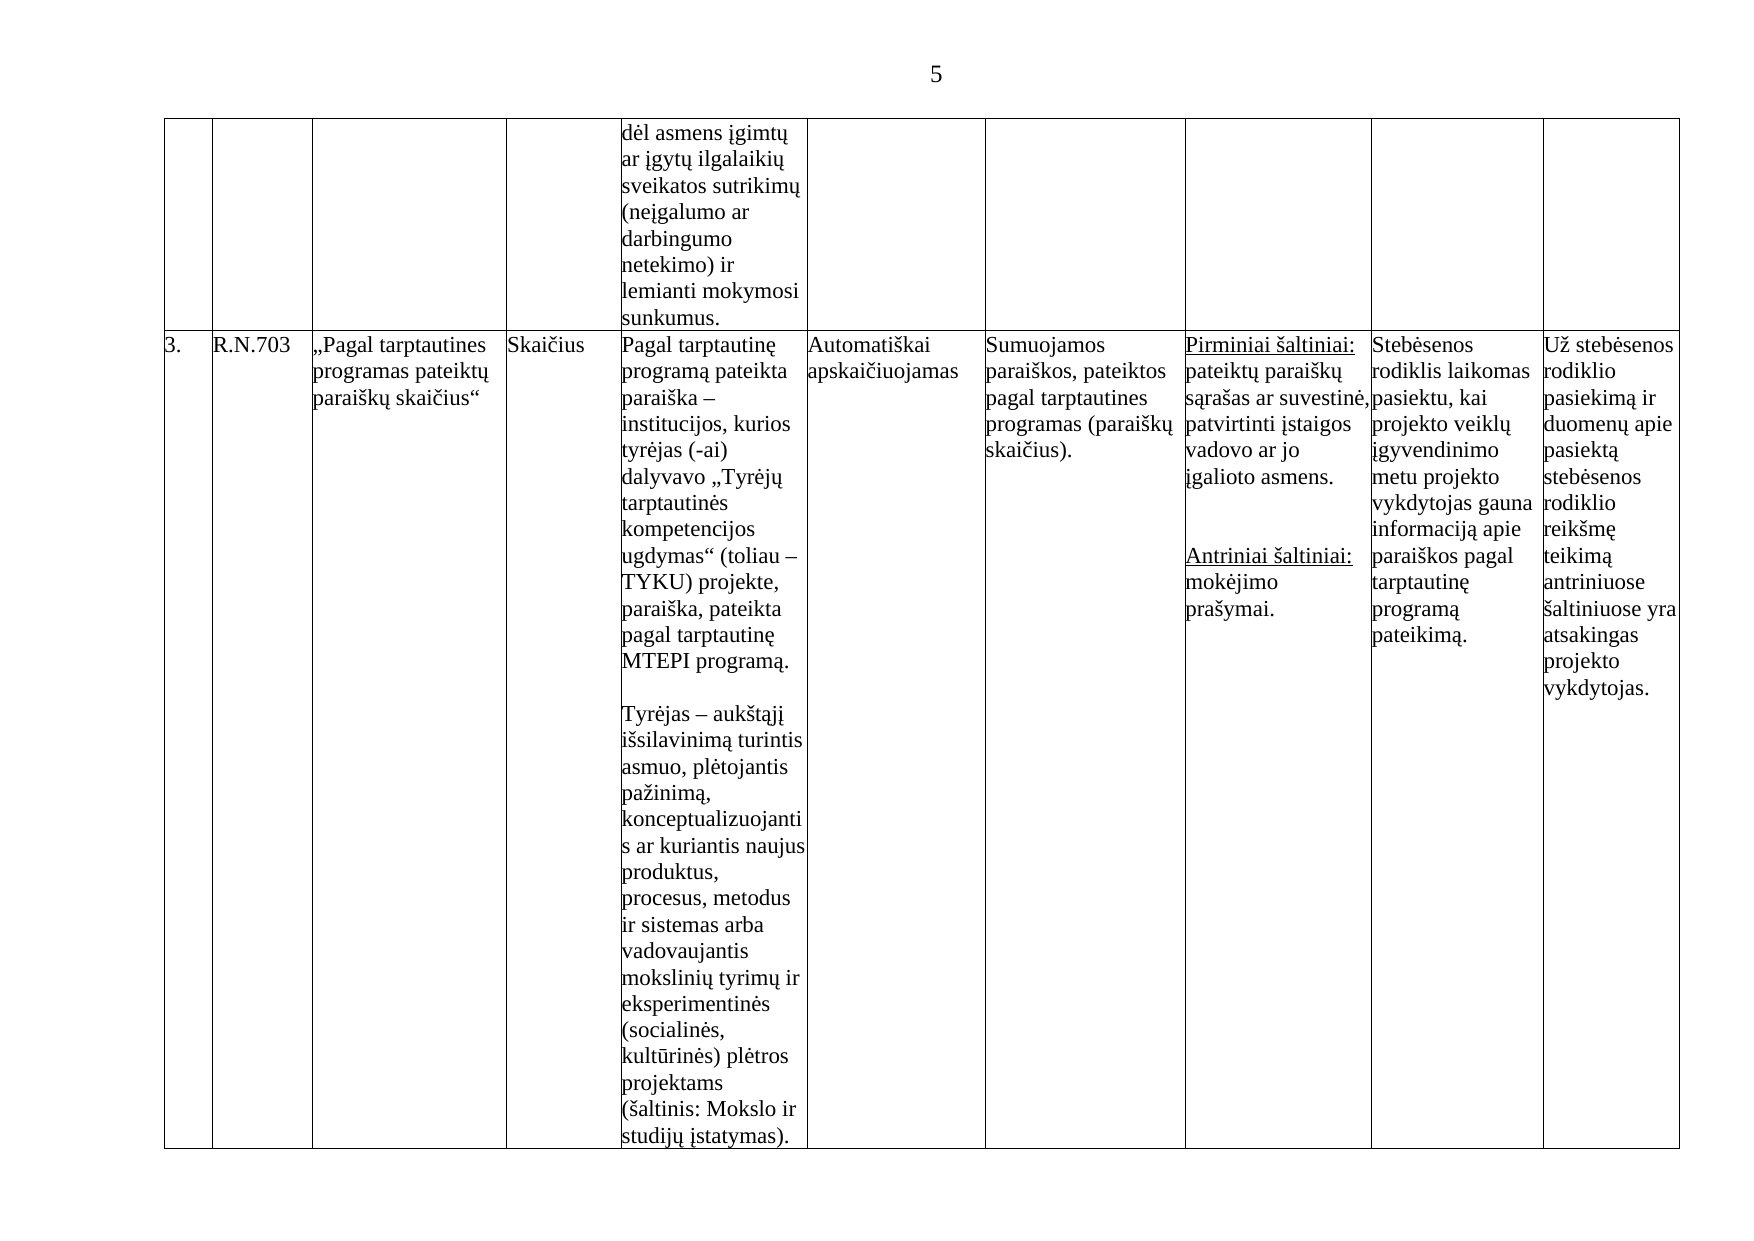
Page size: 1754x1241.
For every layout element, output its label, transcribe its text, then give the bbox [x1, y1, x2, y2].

table_cell Pagal tarptautinę programą pateikta paraiška – institucijos, kurios tyrėjas (-ai) dalyvavo „Tyrėjų tarptautinės kompetencijos ugdymas“ (toliau – TYKU) projekte, paraiška, pateikta pagal tarptautinę MTEPI programą. Tyrėjas – aukštąjį išsilavinimą turintis asmuo, plėtojantis pažinimą, konceptualizuojantis ar kuriantis naujus produktus, procesus, metodus ir sistemas arba vadovaujantis mokslinių tyrimų ir eksperimentinės (socialinės, kultūrinės) plėtros projektams (šaltinis: Mokslo ir studijų įstatymas). [622, 331, 807, 1148]
table_cell dėl asmens įgimtų ar įgytų ilgalaikių sveikatos sutrikimų (neįgalumo ar darbingumo netekimo) ir lemianti mokymosi sunkumus. [622, 119, 807, 330]
table_cell Stebėsenos rodiklis laikomas pasiektu, kai projekto veiklų įgyvendinimo metu projekto vykdytojas gauna informaciją apie paraiškos pagal tarptautinę programą pateikimą. [1372, 331, 1543, 1148]
table_cell R.N.703 [213, 331, 312, 1148]
table_cell [1544, 119, 1679, 330]
table_cell Pirminiai šaltiniai: pateiktų paraiškų sąrašas ar suvestinė, patvirtinti įstaigos vadovo ar jo įgalioto asmens. Antriniai šaltiniai: mokėjimo prašymai. [1186, 331, 1371, 1148]
table_cell [986, 119, 1185, 330]
table_cell Už stebėsenos rodiklio pasiekimą ir duomenų apie pasiektą stebėsenos rodiklio reikšmę teikimą antriniuose šaltiniuose yra atsakingas projekto vykdytojas. [1544, 331, 1679, 1148]
table_cell [1372, 119, 1543, 330]
table_cell Skaičius [507, 331, 621, 1148]
table_cell [507, 119, 621, 330]
table_cell [213, 119, 312, 330]
table_cell [1186, 119, 1371, 330]
table_cell [808, 119, 985, 330]
table_cell [313, 119, 506, 330]
table_cell [165, 119, 212, 330]
table_cell „Pagal tarptautines programas pateiktų paraiškų skaičius“ [313, 331, 506, 1148]
table_cell Automatiškai apskaičiuojamas [808, 331, 985, 1148]
table_cell Sumuojamos paraiškos, pateiktos pagal tarptautines programas (paraiškų skaičius). [986, 331, 1185, 1148]
table_cell 3. [165, 331, 212, 1148]
